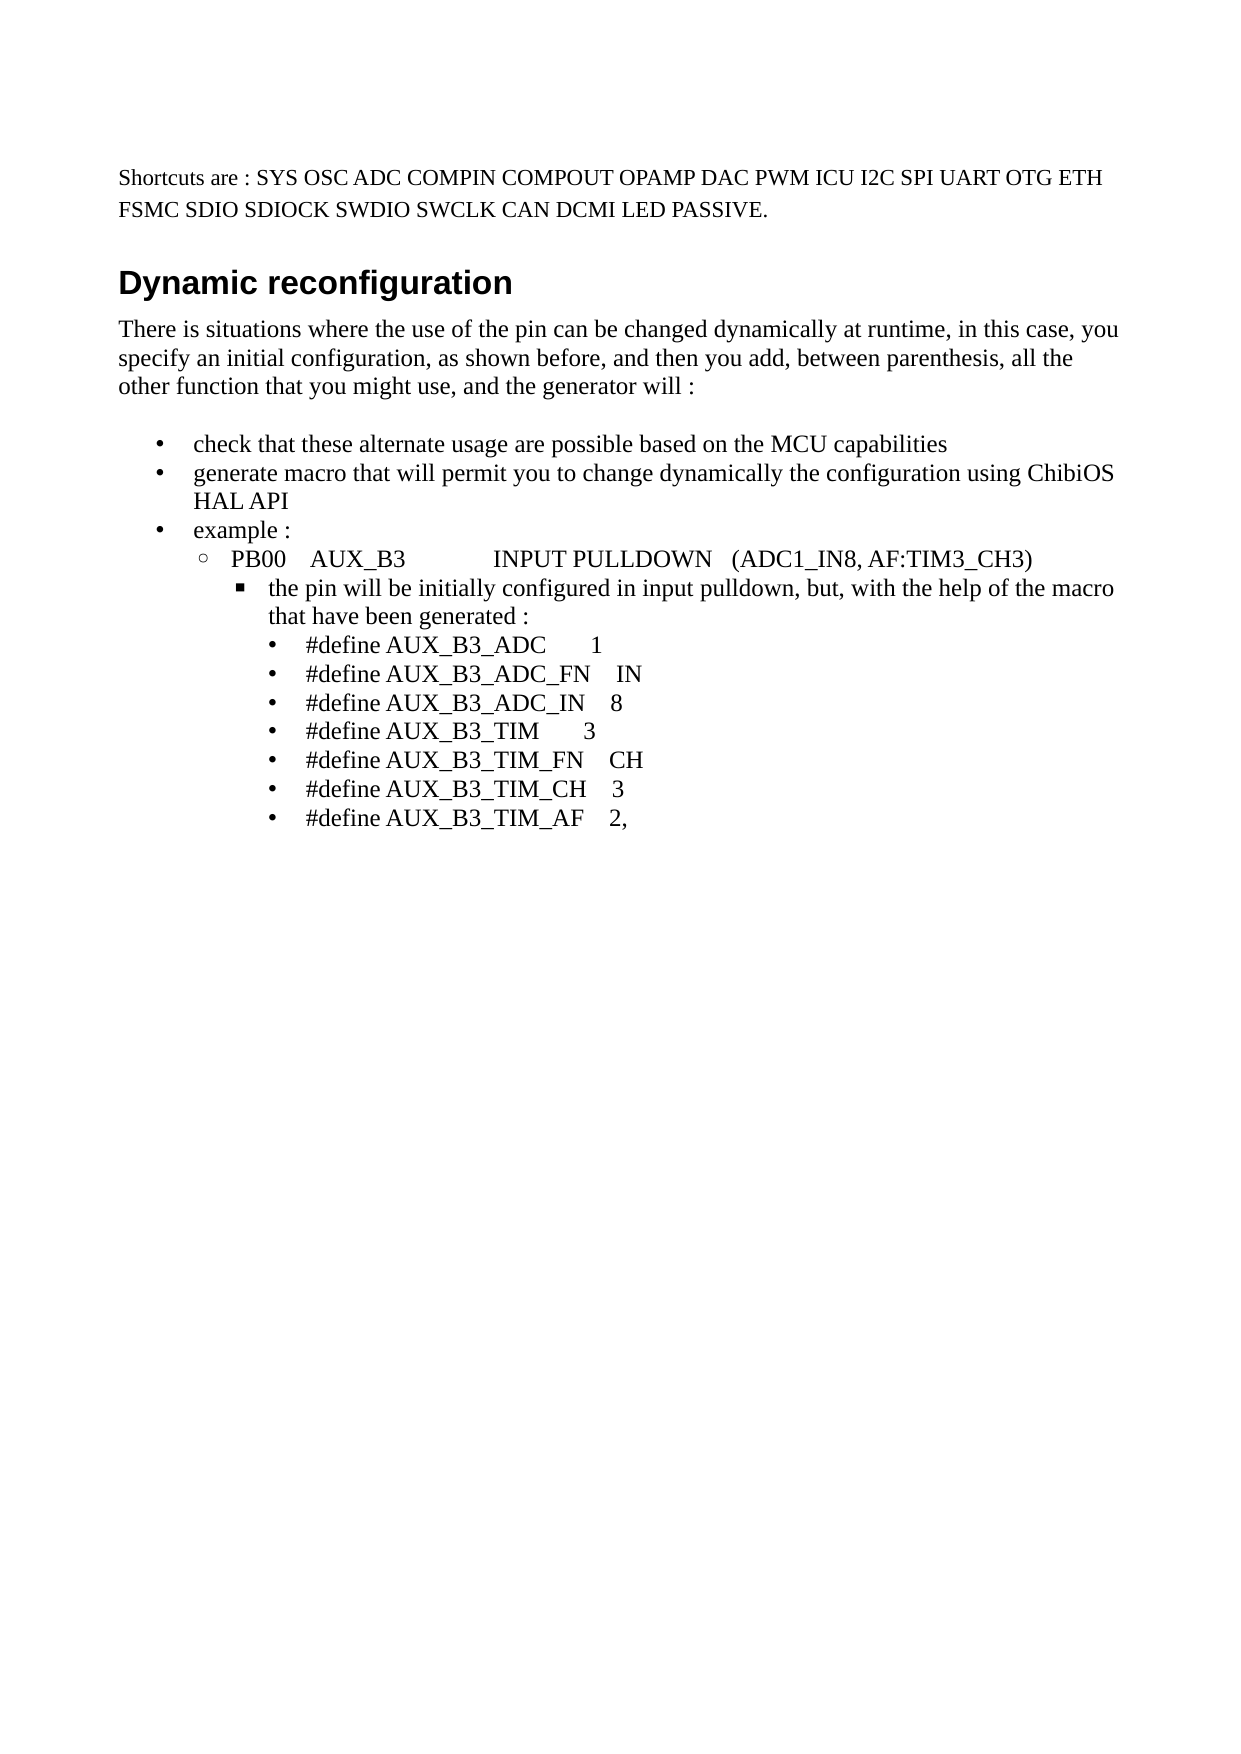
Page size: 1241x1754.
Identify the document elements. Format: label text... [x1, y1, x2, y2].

list generate macro that will permit you to change dynamically the configuration using ChibiOS HAL API [156, 458, 1122, 515]
list #define AUX_B3_ADC 1 [268, 630, 1122, 659]
list check that these alternate usage are possible based on the MCU capabilities [156, 429, 1122, 458]
list #define AUX_B3_TIM_AF 2, [268, 803, 1122, 831]
list #define AUX_B3_ADC_FN IN [268, 659, 1122, 688]
list #define AUX_B3_TIM_CH 3 [268, 774, 1122, 803]
list example : [156, 515, 1122, 544]
list #define AUX_B3_TIM 3 [268, 716, 1122, 745]
text There is situations where the use of the pin can be changed dynamically at runtime, in this case, you specify an initial configuration, as shown before, and then you add, between parenthesis, all the other function that you might use, and the generator will : [118, 314, 1122, 400]
text Shortcuts are : SYS OSC ADC COMPIN COMPOUT OPAMP DAC PWM ICU I2C SPI UART OTG ETH FSMC SDIO SDIOCK SWDIO SWCLK CAN DCMI LED PASSIVE. [118, 164, 1122, 222]
list #define AUX_B3_ADC_IN 8 [268, 688, 1122, 716]
list PB00 AUX_B3 INPUT PULLDOWN (ADC1_IN8, AF:TIM3_CH3) [193, 544, 1122, 573]
list the pin will be initially configured in input pulldown, but, with the help of the macro that have been generated : [231, 573, 1122, 630]
list #define AUX_B3_TIM_FN CH [268, 745, 1122, 774]
subtitle Dynamic reconfiguration [118, 263, 1122, 301]
